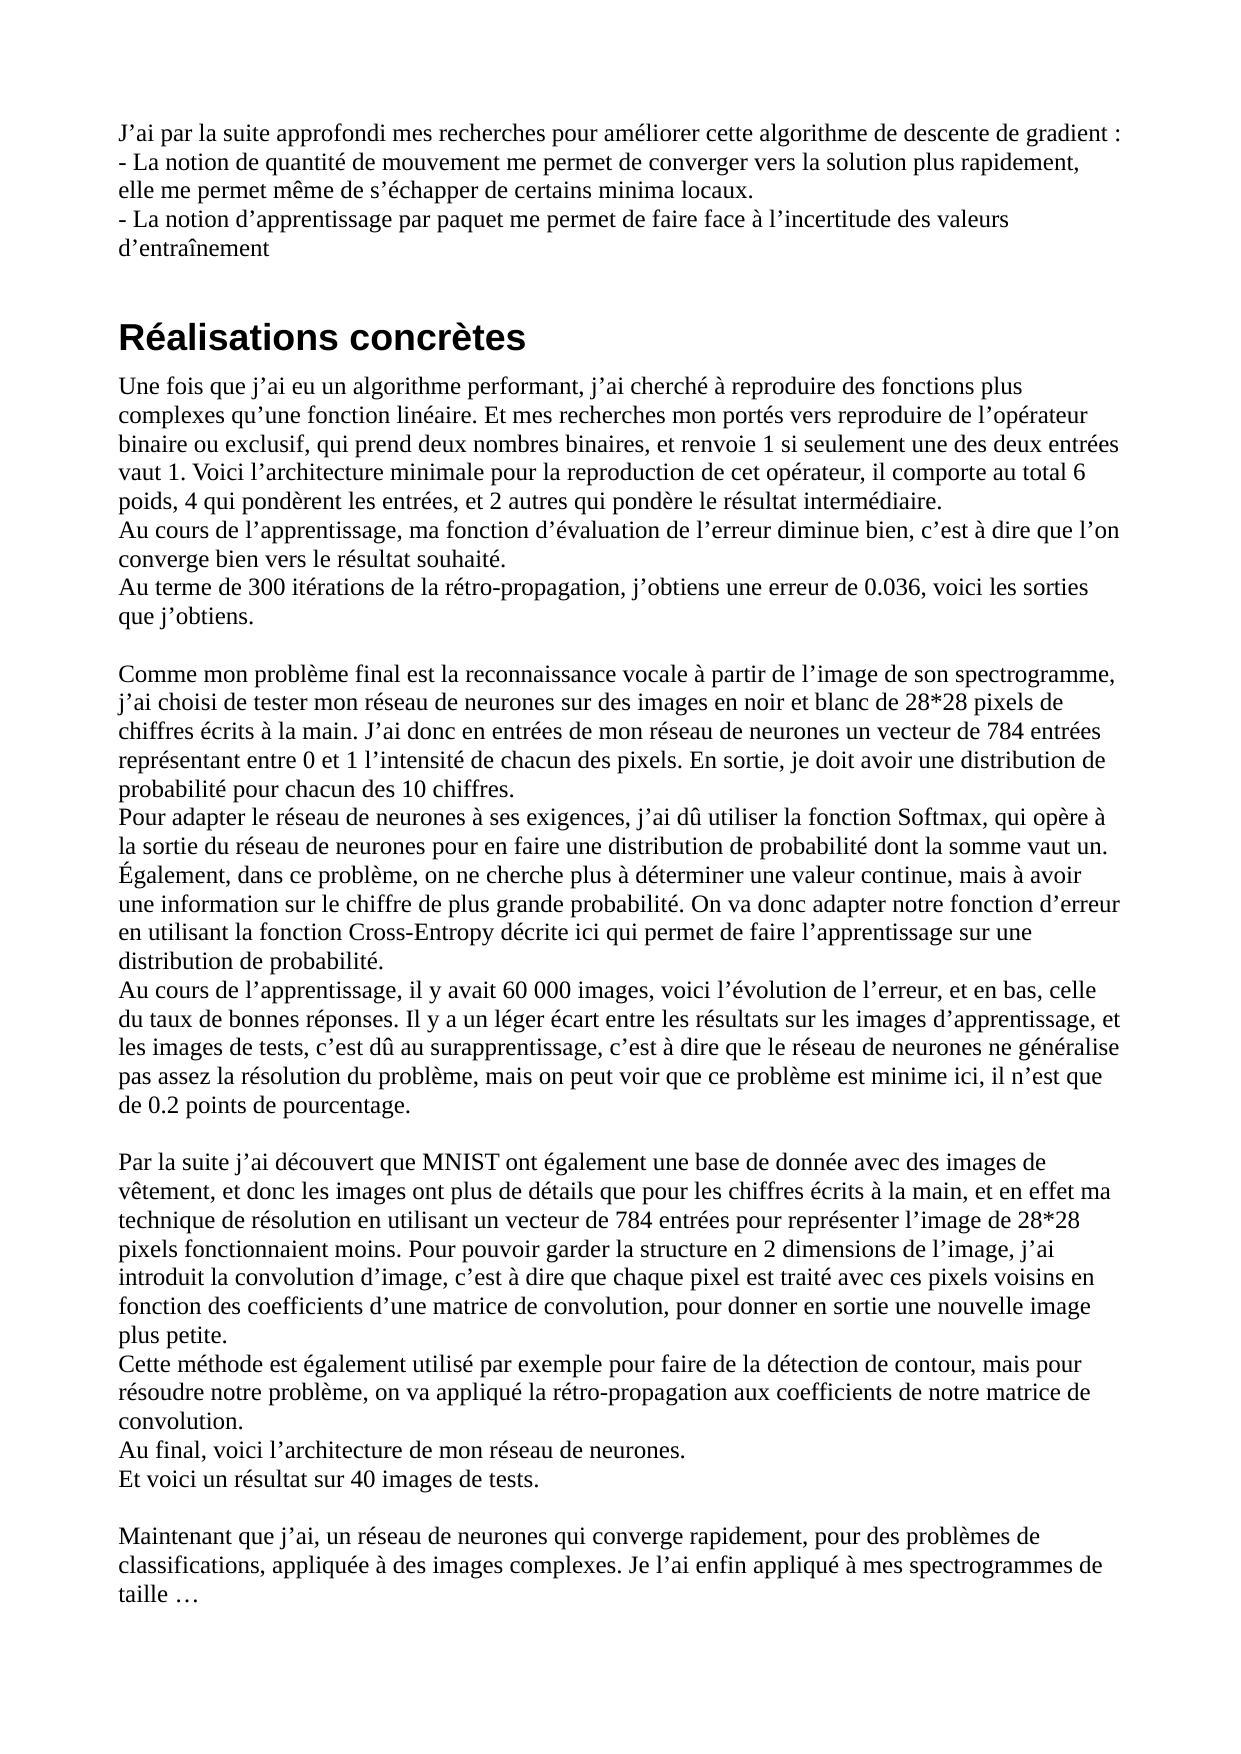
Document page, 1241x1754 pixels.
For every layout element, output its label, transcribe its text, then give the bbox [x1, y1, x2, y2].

text Une fois que j’ai eu un algorithme performant, j’ai cherché à reproduire des fonctions plus complexes qu’une fonction linéaire. Et mes recherches mon portés vers reproduire de l’opérateur binaire ou exclusif, qui prend deux nombres binaires, et renvoie 1 si seulement une des deux entrées vaut 1. Voici l’architecture minimale pour la reproduction de cet opérateur, il comporte au total 6 poids, 4 qui pondèrent les entrées, et 2 autres qui pondère le résultat intermédiaire. [118, 371, 1122, 515]
text Au cours de l’apprentissage, ma fonction d’évaluation de l’erreur diminue bien, c’est à dire que l’on converge bien vers le résultat souhaité. [118, 515, 1122, 572]
text Pour adapter le réseau de neurones à ses exigences, j’ai dû utiliser la fonction Softmax, qui opère à la sortie du réseau de neurones pour en faire une distribution de probabilité dont la somme vaut un. [118, 802, 1122, 860]
text Maintenant que j’ai, un réseau de neurones qui converge rapidement, pour des problèmes de classifications, appliquée à des images complexes. Je l’ai enfin appliqué à mes spectrogrammes de taille … [118, 1521, 1122, 1607]
subtitle Réalisations concrètes [118, 316, 1122, 359]
text - La notion d’apprentissage par paquet me permet de faire face à l’incertitude des valeurs d’entraînement [118, 204, 1122, 262]
text Au cours de l’apprentissage, il y avait 60 000 images, voici l’évolution de l’erreur, et en bas, celle du taux de bonnes réponses. Il y a un léger écart entre les résultats sur les images d’apprentissage, et les images de tests, c’est dû au surapprentissage, c’est à dire que le réseau de neurones ne généralise pas assez la résolution du problème, mais on peut voir que ce problème est minime ici, il n’est que de 0.2 points de pourcentage. [118, 975, 1122, 1119]
text - La notion de quantité de mouvement me permet de converger vers la solution plus rapidement, elle me permet même de s’échapper de certains minima locaux. [118, 147, 1122, 204]
text Par la suite j’ai découvert que MNIST ont également une base de donnée avec des images de vêtement, et donc les images ont plus de détails que pour les chiffres écrits à la main, et en effet ma technique de résolution en utilisant un vecteur de 784 entrées pour représenter l’image de 28*28 pixels fonctionnaient moins. Pour pouvoir garder la structure en 2 dimensions de l’image, j’ai introduit la convolution d’image, c’est à dire que chaque pixel est traité avec ces pixels voisins en fonction des coefficients d’une matrice de convolution, pour donner en sortie une nouvelle image plus petite. [118, 1147, 1122, 1349]
text J’ai par la suite approfondi mes recherches pour améliorer cette algorithme de descente de gradient : [118, 118, 1122, 147]
text Également, dans ce problème, on ne cherche plus à déterminer une valeur continue, mais à avoir une information sur le chiffre de plus grande probabilité. On va donc adapter notre fonction d’erreur en utilisant la fonction Cross-Entropy décrite ici qui permet de faire l’apprentissage sur une distribution de probabilité. [118, 860, 1122, 975]
text Et voici un résultat sur 40 images de tests. [118, 1464, 1122, 1492]
text Au terme de 300 itérations de la rétro-propagation, j’obtiens une erreur de 0.036, voici les sorties que j’obtiens. [118, 572, 1122, 630]
text Au final, voici l’architecture de mon réseau de neurones. [118, 1435, 1122, 1464]
text Comme mon problème final est la reconnaissance vocale à partir de l’image de son spectrogramme, j’ai choisi de tester mon réseau de neurones sur des images en noir et blanc de 28*28 pixels de chiffres écrits à la main. J’ai donc en entrées de mon réseau de neurones un vecteur de 784 entrées représentant entre 0 et 1 l’intensité de chacun des pixels. En sortie, je doit avoir une distribution de probabilité pour chacun des 10 chiffres. [118, 659, 1122, 802]
text Cette méthode est également utilisé par exemple pour faire de la détection de contour, mais pour résoudre notre problème, on va appliqué la rétro-propagation aux coefficients de notre matrice de convolution. [118, 1349, 1122, 1435]
